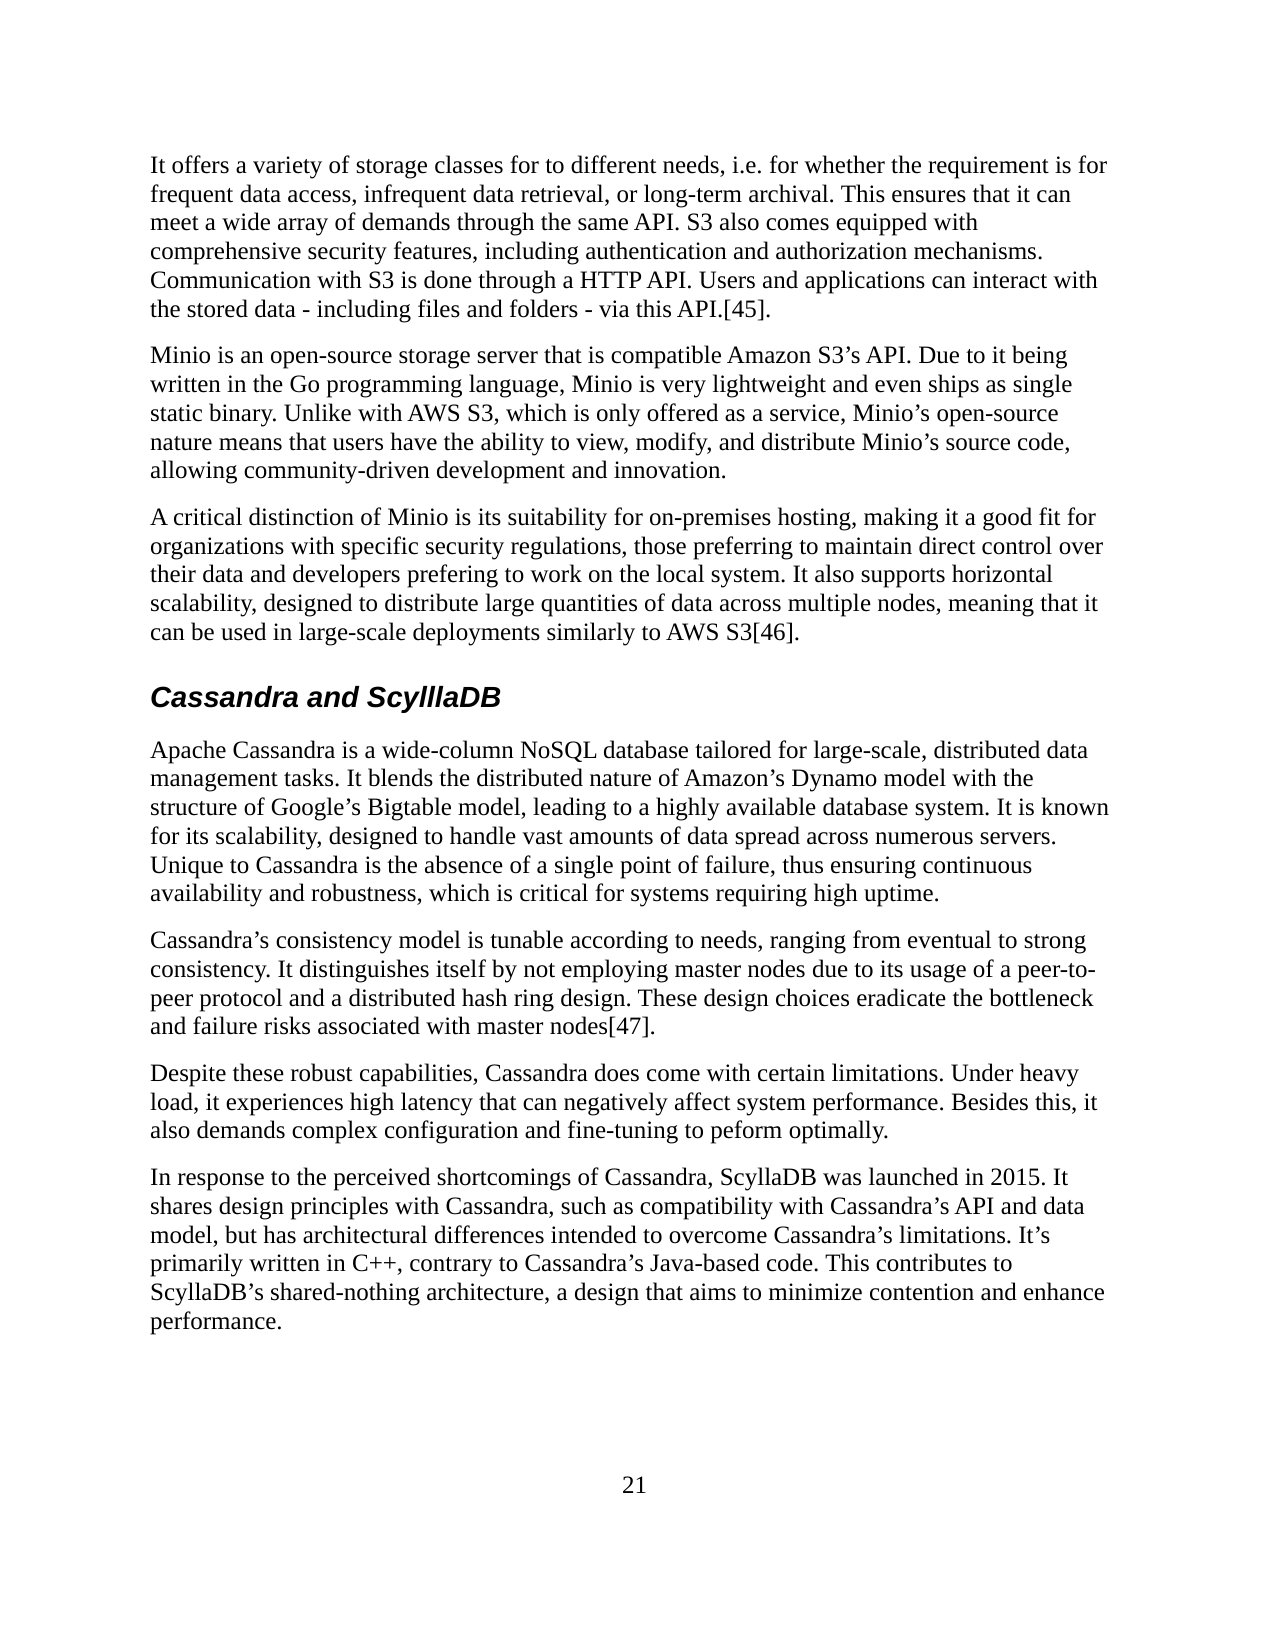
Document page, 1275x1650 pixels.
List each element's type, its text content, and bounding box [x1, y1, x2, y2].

text Cassandra’s consistency model is tunable according to needs, ranging from eventual to strong consistency. It distinguishes itself by not employing master nodes due to its usage of a peer-to-peer protocol and a distributed hash ring design. These design choices eradicate the bottleneck and failure risks associated with master nodes[47]. [150, 925, 1125, 1040]
text In response to the perceived shortcomings of Cassandra, ScyllaDB was launched in 2015. It shares design principles with Cassandra, such as compatibility with Cassandra’s API and data model, but has architectural differences intended to overcome Cassandra’s limitations. It’s primarily written in C++, contrary to Cassandra’s Java-based code. This contributes to ScyllaDB’s shared-nothing architecture, a design that aims to minimize contention and enhance performance. [150, 1162, 1125, 1335]
text Apache Cassandra is a wide-column NoSQL database tailored for large-scale, distributed data management tasks. It blends the distributed nature of Amazon’s Dynamo model with the structure of Google’s Bigtable model, leading to a highly available database system. It is known for its scalability, designed to handle vast amounts of data spread across numerous servers. Unique to Cassandra is the absence of a single point of failure, thus ensuring continuous availability and robustness, which is critical for systems requiring high uptime. [150, 735, 1125, 907]
text Minio is an open-source storage server that is compatible Amazon S3’s API. Due to it being written in the Go programming language, Minio is very lightweight and even ships as single static binary. Unlike with AWS S3, which is only offered as a service, Minio’s open-source nature means that users have the ability to view, modify, and distribute Minio’s source code, allowing community-driven development and innovation. [150, 340, 1125, 484]
text Despite these robust capabilities, Cassandra does come with certain limitations. Under heavy load, it experiences high latency that can negatively affect system performance. Besides this, it also demands complex configuration and fine-tuning to peform optimally. [150, 1058, 1125, 1144]
text A critical distinction of Minio is its suitability for on-premises hosting, making it a good fit for organizations with specific security regulations, those preferring to maintain direct control over their data and developers prefering to work on the local system. It also supports horizontal scalability, designed to distribute large quantities of data across multiple nodes, meaning that it can be used in large-scale deployments similarly to AWS S3[46]. [150, 502, 1125, 646]
text It offers a variety of storage classes for to different needs, i.e. for whether the requirement is for frequent data access, infrequent data retrieval, or long-term archival. This ensures that it can meet a wide array of demands through the same API. S3 also comes equipped with comprehensive security features, including authentication and authorization mechanisms. Communication with S3 is done through a HTTP API. Users and applications can interact with the stored data - including files and folders - via this API.[45]. [150, 150, 1125, 322]
subtitle Cassandra and ScylllaDB [150, 680, 1125, 713]
